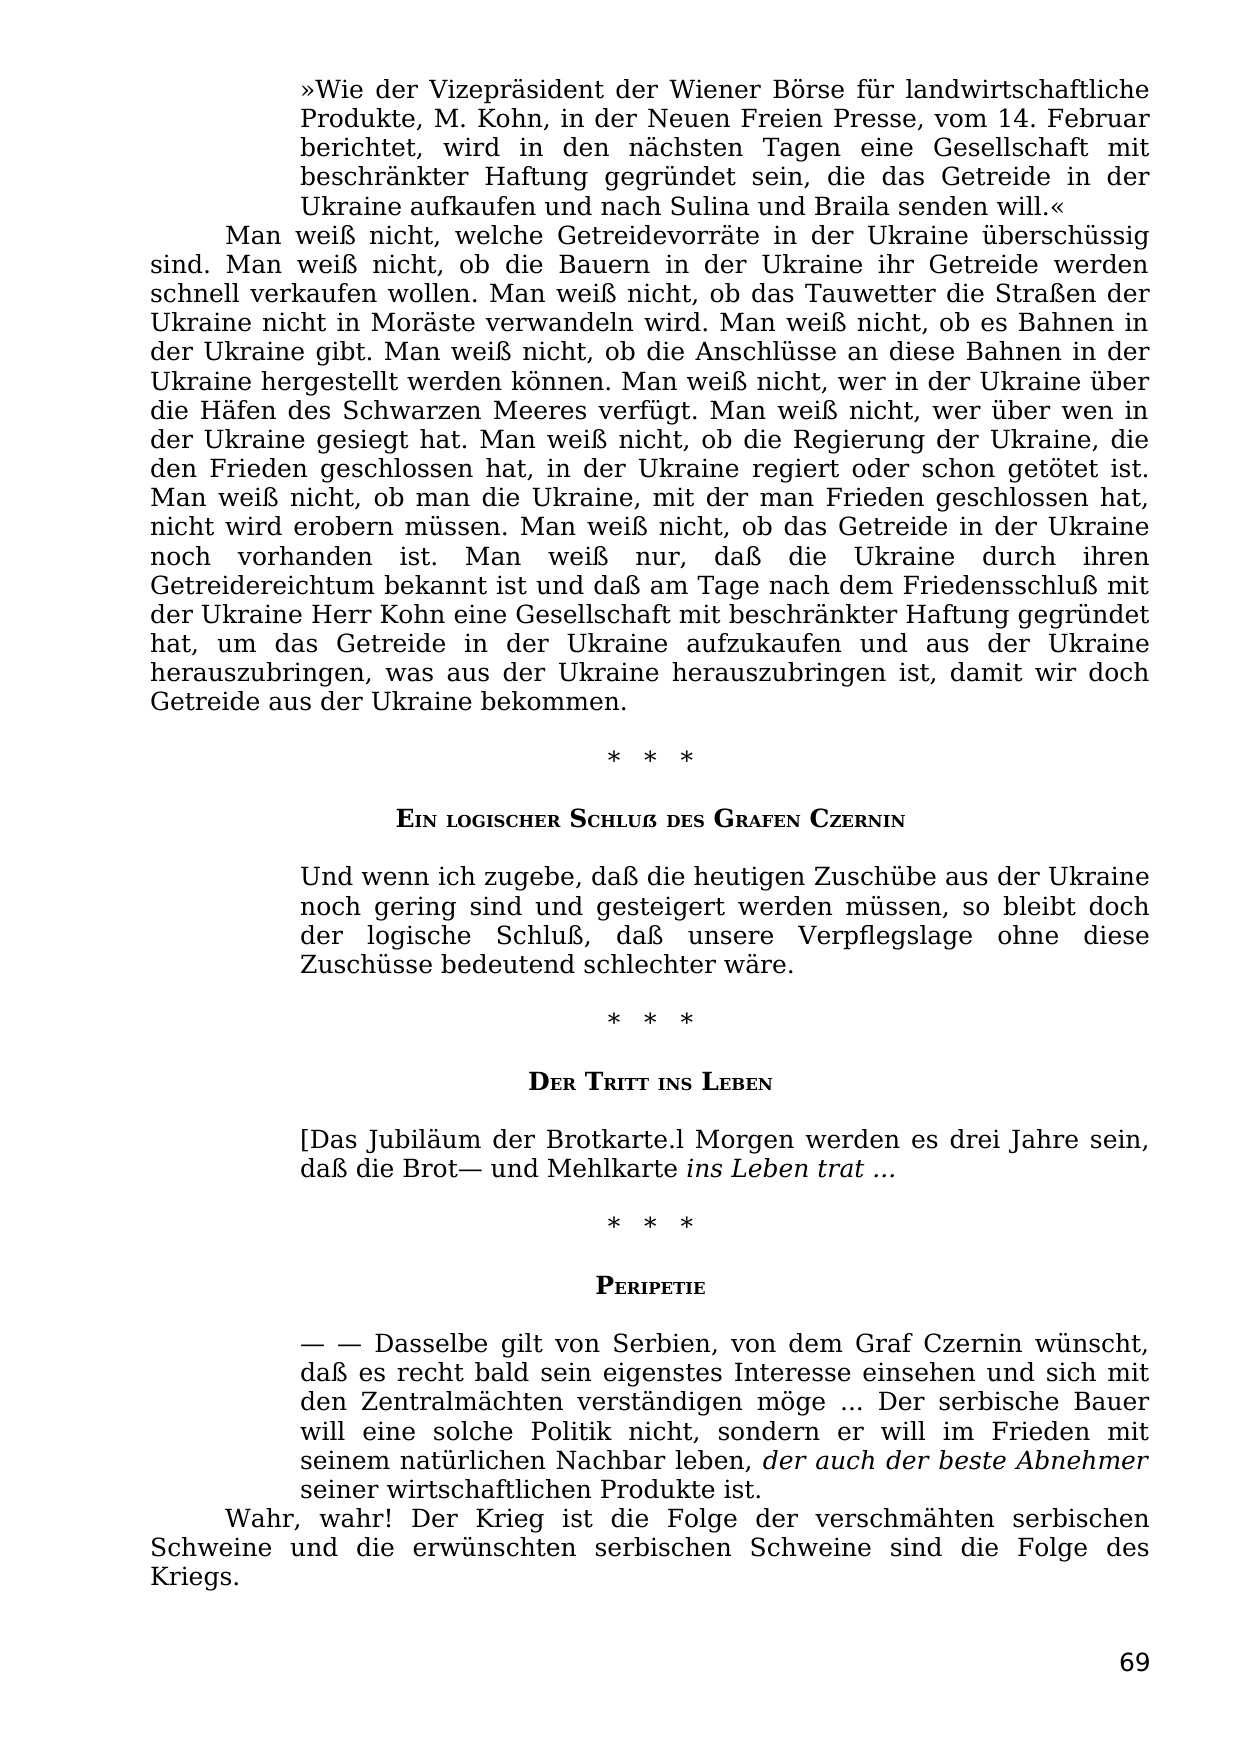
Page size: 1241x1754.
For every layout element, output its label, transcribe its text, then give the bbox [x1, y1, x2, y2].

text [Das Jubiläum der Brotkarte.l Morgen werden es drei Jahre sein, daß die Brot— und Mehlkarte ins Leben trat ... [300, 1125, 1151, 1183]
text — — Dasselbe gilt von Serbien, von dem Graf Czernin wünscht, daß es recht bald sein eigenstes Interesse einsehen und sich mit den Zentralmächten verständigen möge ... Der serbische Bauer will eine solche Politik nicht, sondern er will im Frieden mit seinem natürlichen Nachbar leben, der auch der beste Abnehmer seiner wirtschaftlichen Produkte ist. [300, 1329, 1151, 1504]
text Der Tritt ins Leben [150, 1037, 1151, 1096]
text »Wie der Vizepräsident der Wiener Börse für landwirtschaftliche Produkte, M. Kohn, in der Neuen Freien Presse, vom 14. Februar berichtet, wird in den nächsten Tagen eine Gesellschaft mit beschränkter Haftung gegründet sein, die das Getreide in der Ukraine aufkaufen und nach Sulina und Braila senden will.« [300, 75, 1151, 221]
text * * * [150, 1008, 1151, 1037]
text Peripetie [150, 1242, 1151, 1300]
text * * * [150, 1212, 1151, 1242]
text Ein logischer Schluß des Grafen Czernin [150, 775, 1151, 833]
text Wahr, wahr! Der Krieg ist die Folge der verschmähten serbischen Schweine und die erwünschten serbischen Schweine sind die Folge des Kriegs. [150, 1504, 1151, 1592]
text Man weiß nicht, welche Getreidevorräte in der Ukraine überschüssig sind. Man weiß nicht, ob die Bauern in der Ukraine ihr Getreide werden schnell verkaufen wollen. Man weiß nicht, ob das Tauwetter die Straßen der Ukraine nicht in Moräste verwandeln wird. Man weiß nicht, ob es Bahnen in der Ukraine gibt. Man weiß nicht, ob die Anschlüsse an diese Bahnen in der Ukraine hergestellt werden können. Man weiß nicht, wer in der Ukraine über die Häfen des Schwarzen Meeres verfügt. Man weiß nicht, wer über wen in der Ukraine gesiegt hat. Man weiß nicht, ob die Regierung der Ukraine, die den Frieden geschlossen hat, in der Ukraine regiert oder schon getötet ist. Man weiß nicht, ob man die Ukraine, mit der man Frieden geschlossen hat, nicht wird erobern müssen. Man weiß nicht, ob das Getreide in der Ukraine noch vorhanden ist. Man weiß nur, daß die Ukraine durch ihren Getreidereichtum bekannt ist und daß am Tage nach dem Friedensschluß mit der Ukraine Herr Kohn eine Gesellschaft mit beschränkter Haftung gegründet hat, um das Getreide in der Ukraine aufzukaufen und aus der Ukraine herauszubringen, was aus der Ukraine herauszubringen ist, damit wir doch Getreide aus der Ukraine bekommen. [150, 221, 1151, 717]
text Und wenn ich zugebe, daß die heutigen Zuschübe aus der Ukraine noch gering sind und gesteigert werden müssen, so bleibt doch der logische Schluß, daß unsere Verpflegslage ohne diese Zuschüsse bedeutend schlechter wäre. [300, 862, 1151, 979]
text * * * [150, 746, 1151, 775]
